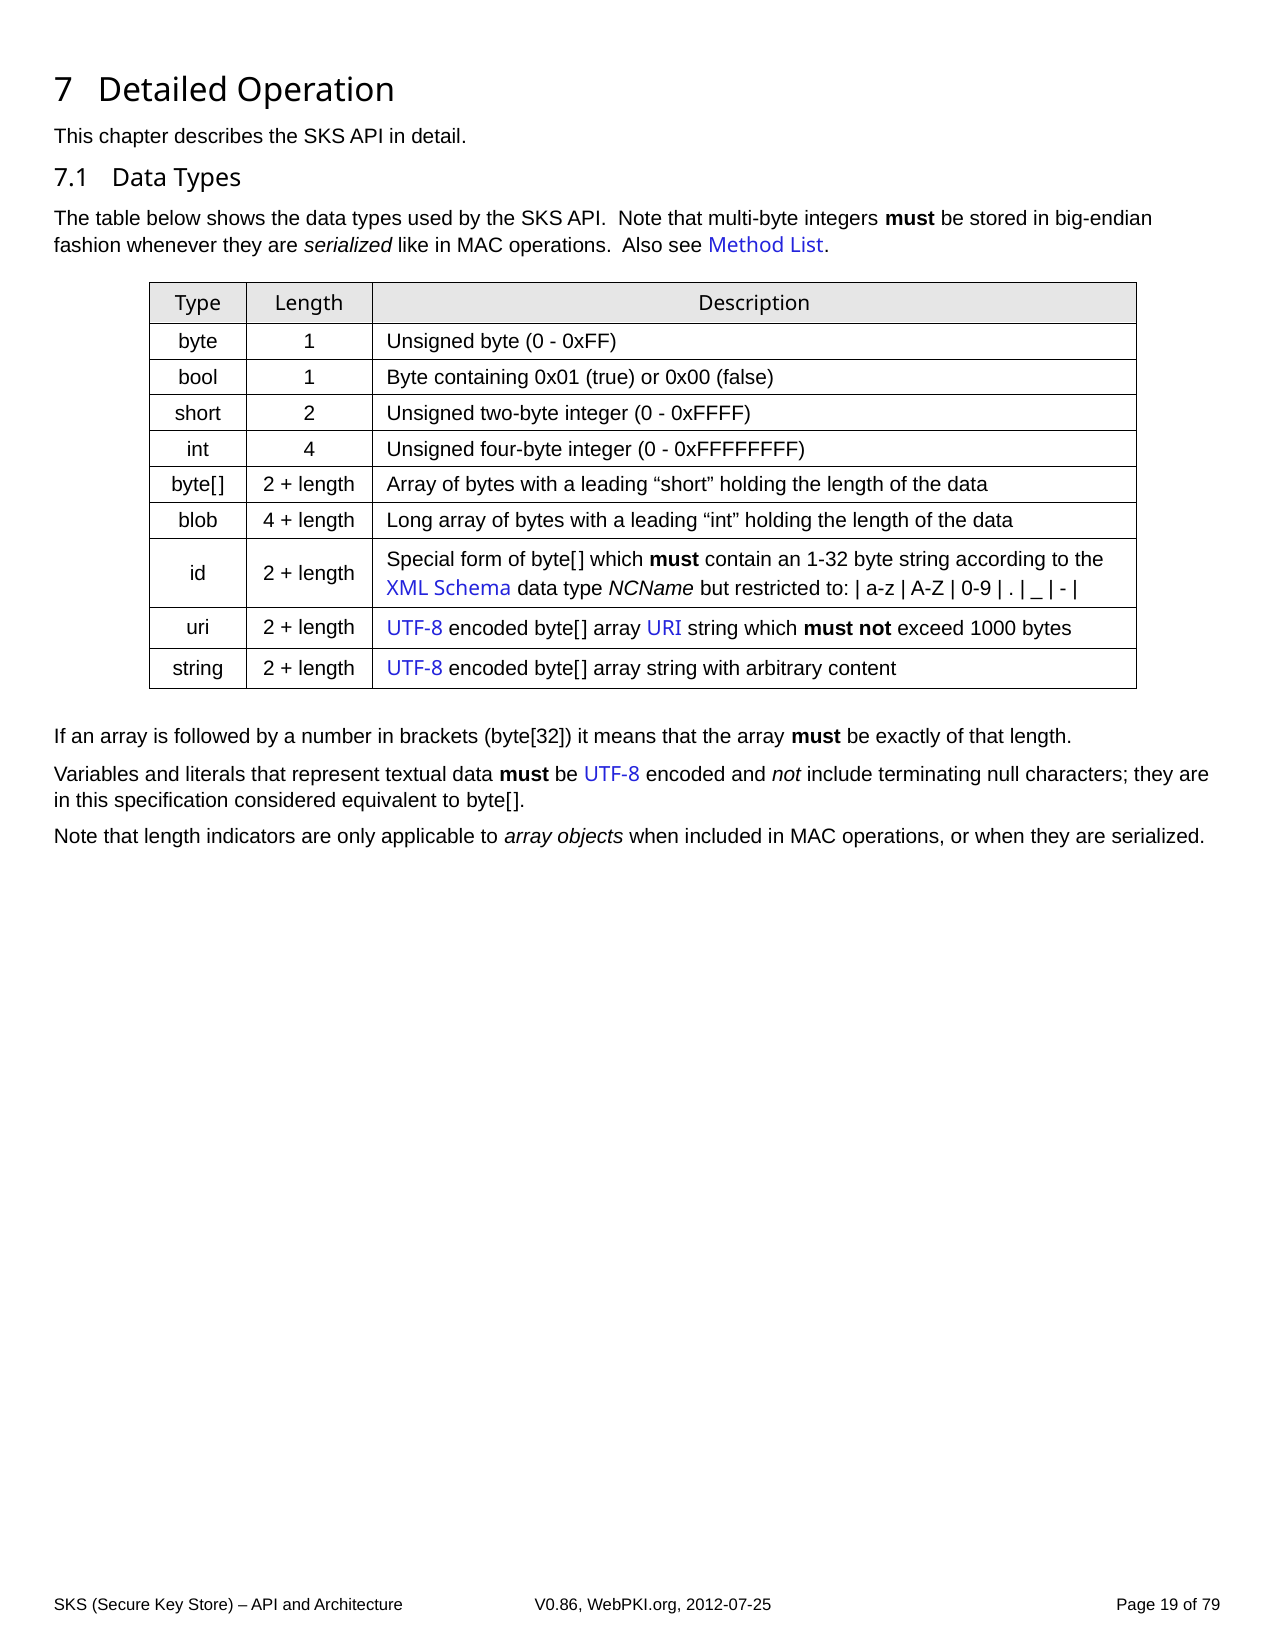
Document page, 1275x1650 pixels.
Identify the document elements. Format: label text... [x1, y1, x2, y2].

text Variables and literals that represent textual data must be UTF-8 encoded and not include terminating null characters; they are in this specification considered equivalent to byte[ ]. [54, 759, 1221, 812]
table_cell string [150, 649, 246, 688]
table_cell uri [150, 608, 246, 647]
table_cell bool [150, 360, 246, 394]
table_header Length [247, 283, 372, 322]
table_cell Array of bytes with a leading “short” holding the length of the data [373, 467, 1136, 502]
table_cell UTF-8 encoded byte[ ] array string with arbitrary content [373, 649, 1136, 688]
table_cell 2 [247, 395, 372, 430]
table_cell int [150, 431, 246, 466]
table_cell 2 + length [247, 467, 372, 502]
table_cell byte[ ] [150, 467, 246, 502]
table_cell 1 [247, 324, 372, 358]
table_cell 4 + length [247, 503, 372, 538]
table_cell 2 + length [247, 539, 372, 607]
table_cell UTF-8 encoded byte[ ] array URI string which must not exceed 1000 bytes [373, 608, 1136, 647]
table_cell blob [150, 503, 246, 538]
text If an array is followed by a number in brackets (byte[32]) it means that the array must be exactly of that length. [54, 724, 1221, 748]
table_cell 2 + length [247, 649, 372, 688]
table_cell Unsigned four-byte integer (0 - 0xFFFFFFFF) [373, 431, 1136, 466]
table_cell 2 + length [247, 608, 372, 647]
table_cell Special form of byte[ ] which must contain an 1-32 byte string according to the XML Schema data type NCName but restricted to: | a-z | A-Z | 0-9 | . | _ | - | [373, 539, 1136, 607]
table_header Type [150, 283, 246, 322]
text Note that length indicators are only applicable to array objects when included in MAC operations, or when they are serialized. [54, 823, 1221, 847]
table_cell Unsigned byte (0 - 0xFF) [373, 324, 1136, 358]
table_cell byte [150, 324, 246, 358]
table_cell Byte containing 0x01 (true) or 0x00 (false) [373, 360, 1136, 394]
text The table below shows the data types used by the SKS API. Note that multi-byte integers must be stored in big-endian fashion whenever they are serialized like in MAC operations. Also see Method List. [54, 206, 1221, 282]
text This chapter describes the SKS API in detail. [54, 123, 1221, 147]
table_cell 4 [247, 431, 372, 466]
table_header Description [373, 283, 1136, 322]
subtitle Data Types [54, 159, 1221, 193]
table_cell short [150, 395, 246, 430]
table_cell Unsigned two-byte integer (0 - 0xFFFF) [373, 395, 1136, 430]
table_cell id [150, 539, 246, 607]
subtitle Detailed Operation [54, 66, 1221, 111]
table_cell Long array of bytes with a leading “int” holding the length of the data [373, 503, 1136, 538]
table_cell 1 [247, 360, 372, 394]
